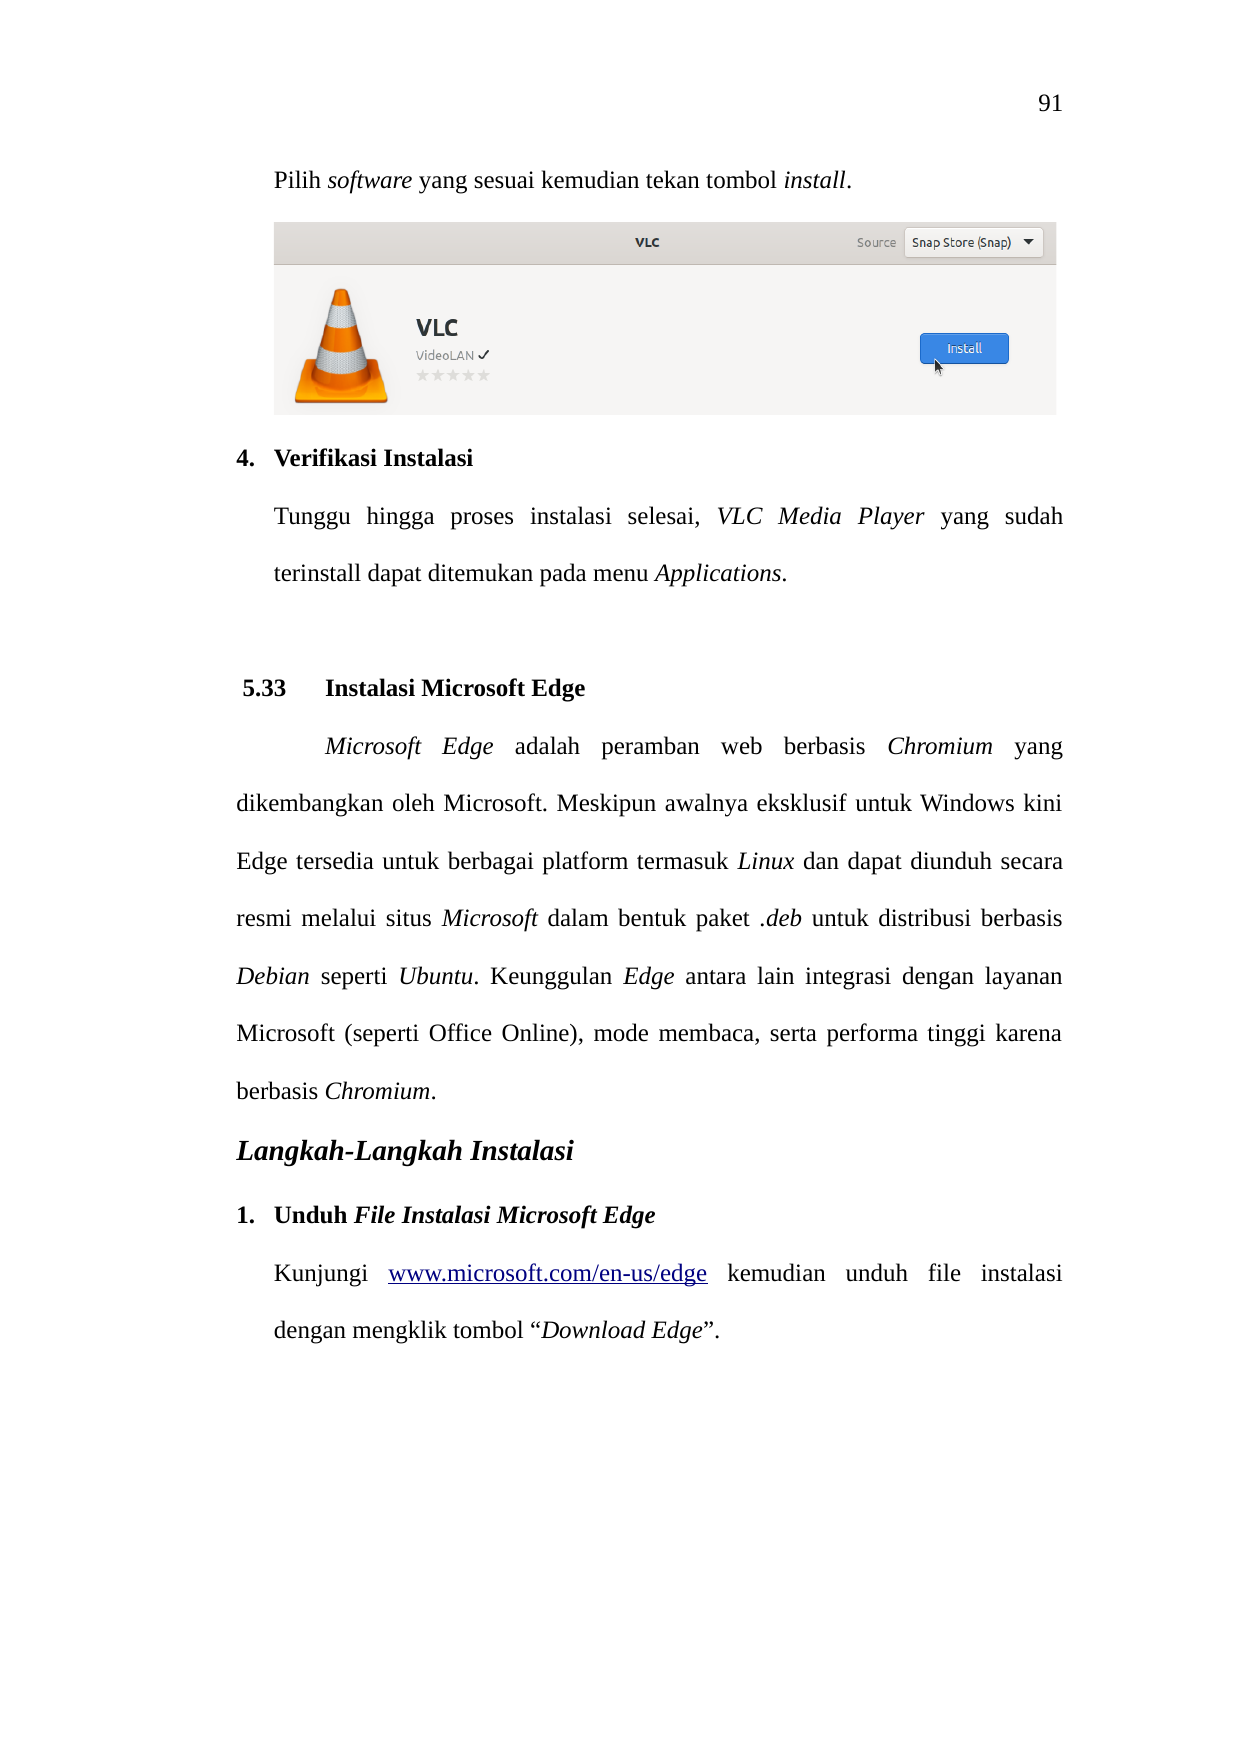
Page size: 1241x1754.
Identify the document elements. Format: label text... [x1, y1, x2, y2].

list Kunjungi www.microsoft.com/en-us/edge kemudian unduh file instalasi dengan mengklik tombol “Download Edge”. [236, 1258, 1063, 1344]
text Microsoft Edge adalah peramban web berbasis Chromium yang dikembangkan oleh Microsoft. Meskipun awalnya eksklusif untuk Windows kini Edge tersedia untuk berbagai platform termasuk Linux dan dapat diunduh secara resmi melalui situs Microsoft dalam bentuk paket .deb untuk distribusi berbasis Debian seperti Ubuntu. Keunggulan Edge antara lain integrasi dengan layanan Microsoft (seperti Office Online), mode membaca, serta performa tinggi karena berbasis Chromium. [236, 731, 1063, 1104]
list Tunggu hingga proses instalasi selesai, VLC Media Player yang sudah terinstall dapat ditemukan pada menu Applications. [236, 501, 1063, 587]
list Verifikasi Instalasi [236, 443, 1063, 472]
list Unduh File Instalasi Microsoft Edge [236, 1200, 1063, 1229]
list Pilih software yang sesuai kemudian tekan tombol install. [236, 165, 1063, 194]
text Langkah-Langkah Instalasi [236, 1133, 1063, 1167]
picture [273, 222, 1057, 415]
subtitle Instalasi Microsoft Edge [236, 673, 1063, 702]
